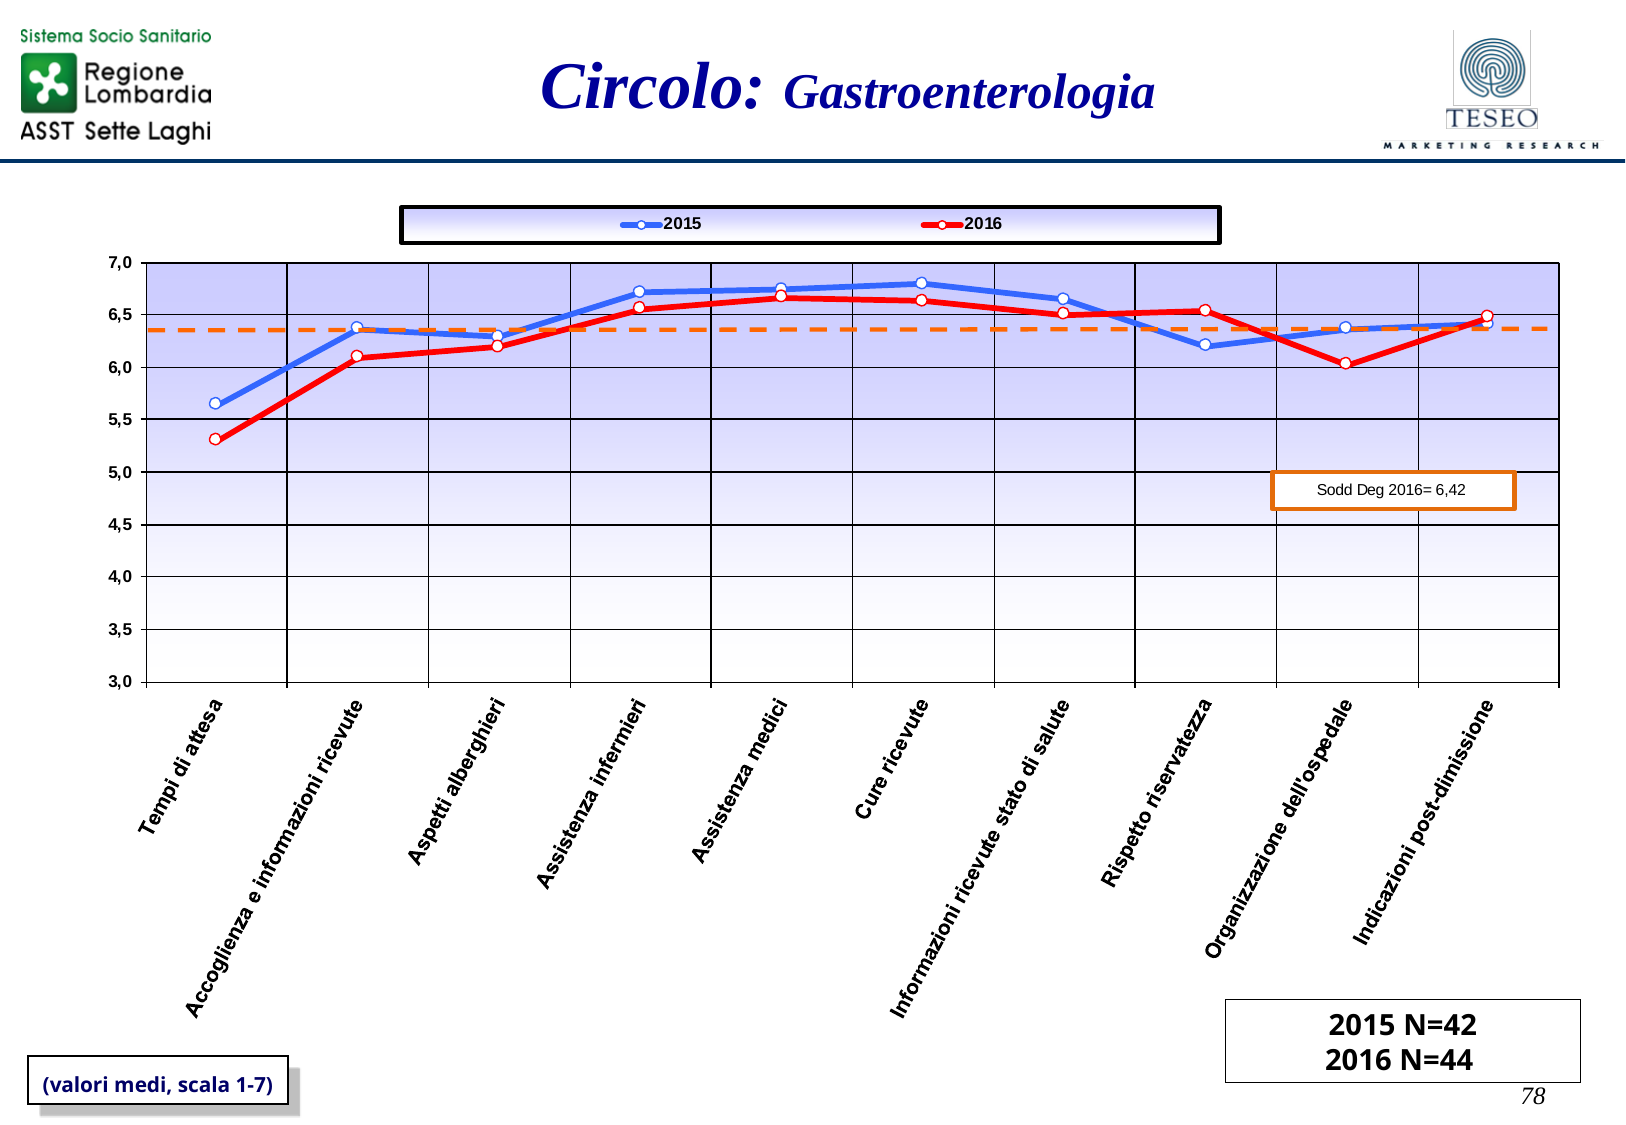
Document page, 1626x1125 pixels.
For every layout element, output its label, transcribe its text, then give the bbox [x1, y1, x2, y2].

text_box (valori medi, scala 1-7) [27, 1056, 288, 1105]
text_box 2015 N=42 2016 N=44 [1225, 999, 1581, 1083]
text_box Circolo: Gastroenterologia [304, 18, 1392, 144]
picture [64, 196, 1563, 1049]
picture [1381, 30, 1604, 149]
picture [21, 26, 211, 148]
